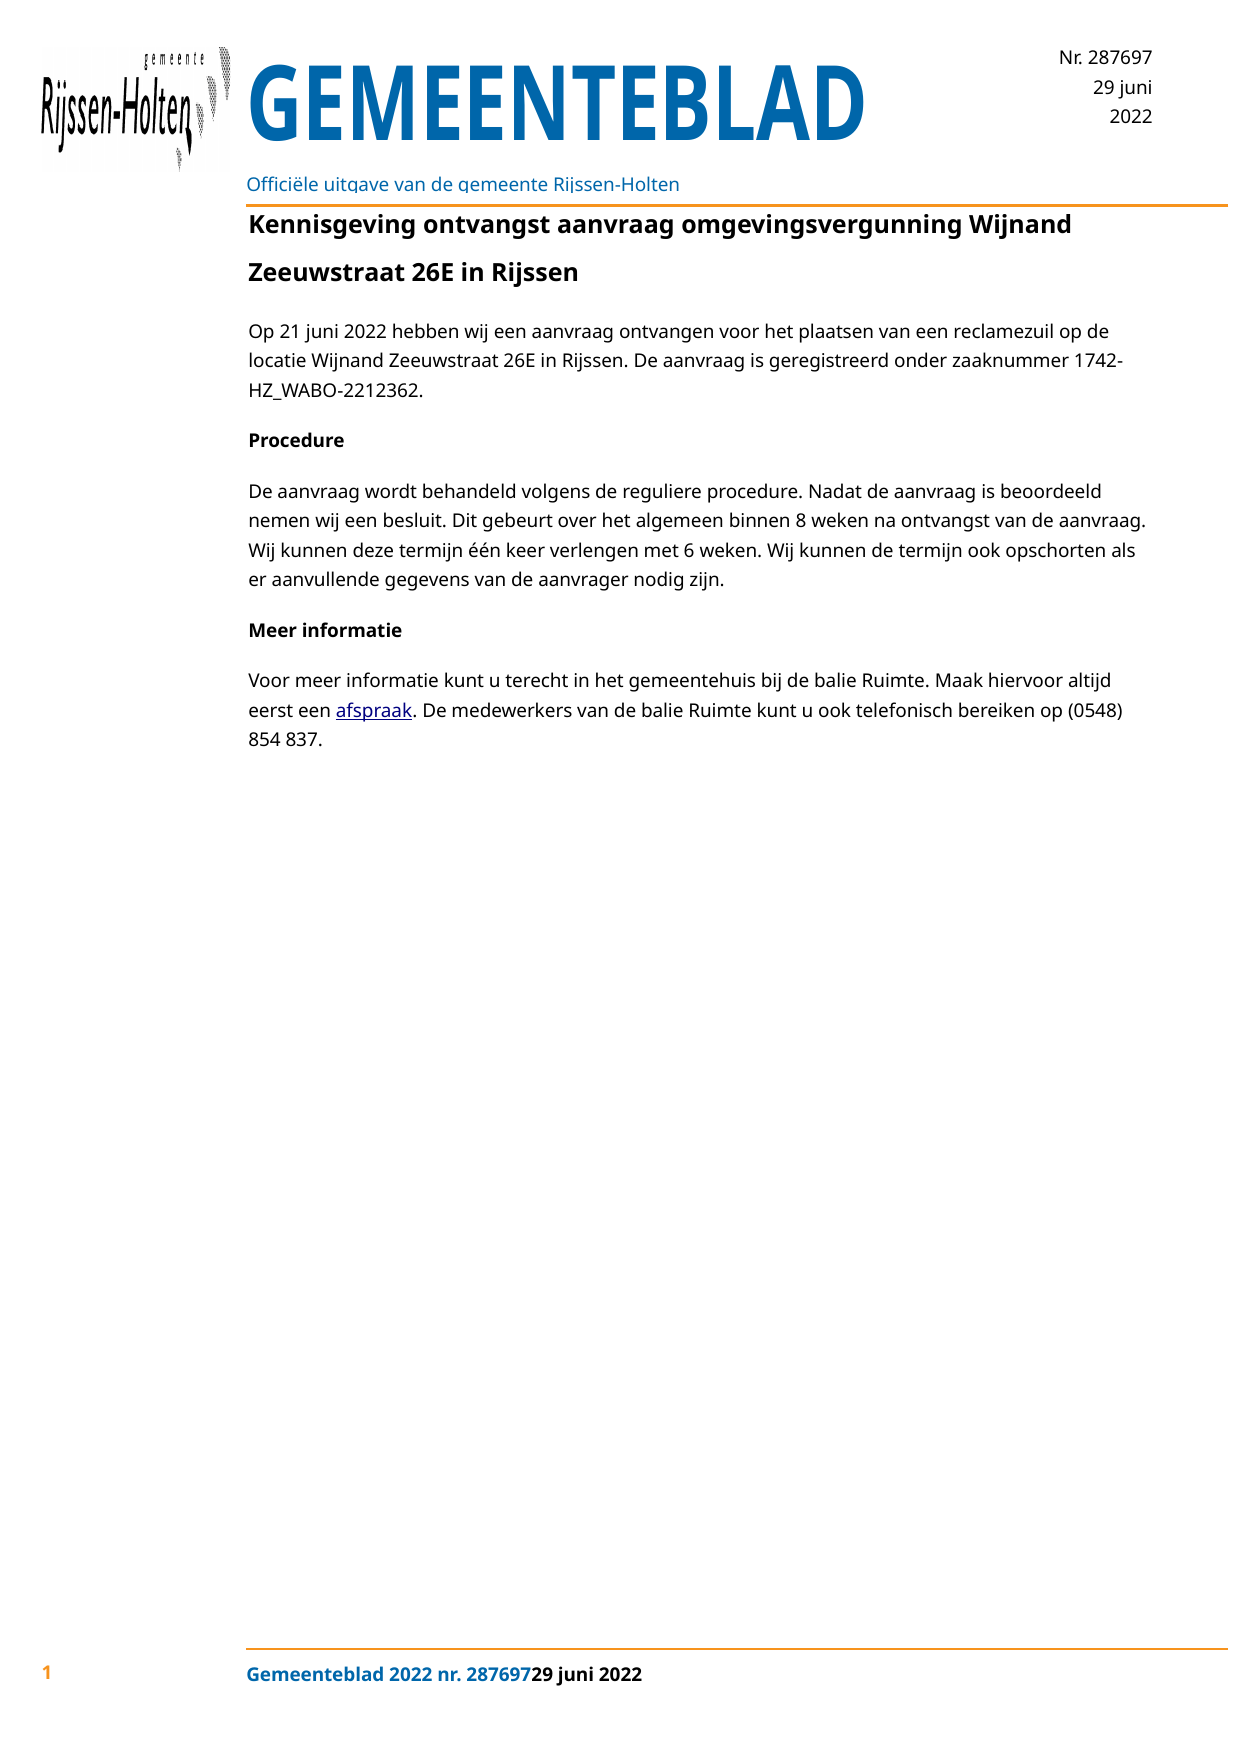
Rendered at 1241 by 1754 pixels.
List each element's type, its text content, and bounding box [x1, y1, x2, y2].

text Op 21 juni 2022 hebben wij een aanvraag ontvangen voor het plaatsen van een reclamezuil op de locatie Wijnand Zeeuwstraat 26E in Rijssen. De aanvraag is geregistreerd onder zaaknummer 1742-HZ_WABO-2212362. [248, 318, 1152, 403]
text Kennisgeving ontvangst aanvraag omgevingsvergunning Wijnand Zeeuwstraat 26E in Rijssen [248, 207, 1152, 288]
text Procedure [248, 427, 1152, 453]
text Voor meer informatie kunt u terecht in het gemeentehuis bij de balie Ruimte. Maak hiervoor altijd eerst een afspraak. De medewerkers van de balie Ruimte kunt u ook telefonisch bereiken op (0548) 854 837. [248, 667, 1152, 752]
picture [41, 47, 231, 172]
text Meer informatie [248, 617, 1152, 643]
text De aanvraag wordt behandeld volgens de reguliere procedure. Nadat de aanvraag is beoordeeld nemen wij een besluit. Dit gebeurt over het algemeen binnen 8 weken na ontvangst van de aanvraag. Wij kunnen deze termijn één keer verlengen met 6 weken. Wij kunnen de termijn ook opschorten als er aanvullende gegevens van de aanvrager nodig zijn. [248, 478, 1152, 592]
